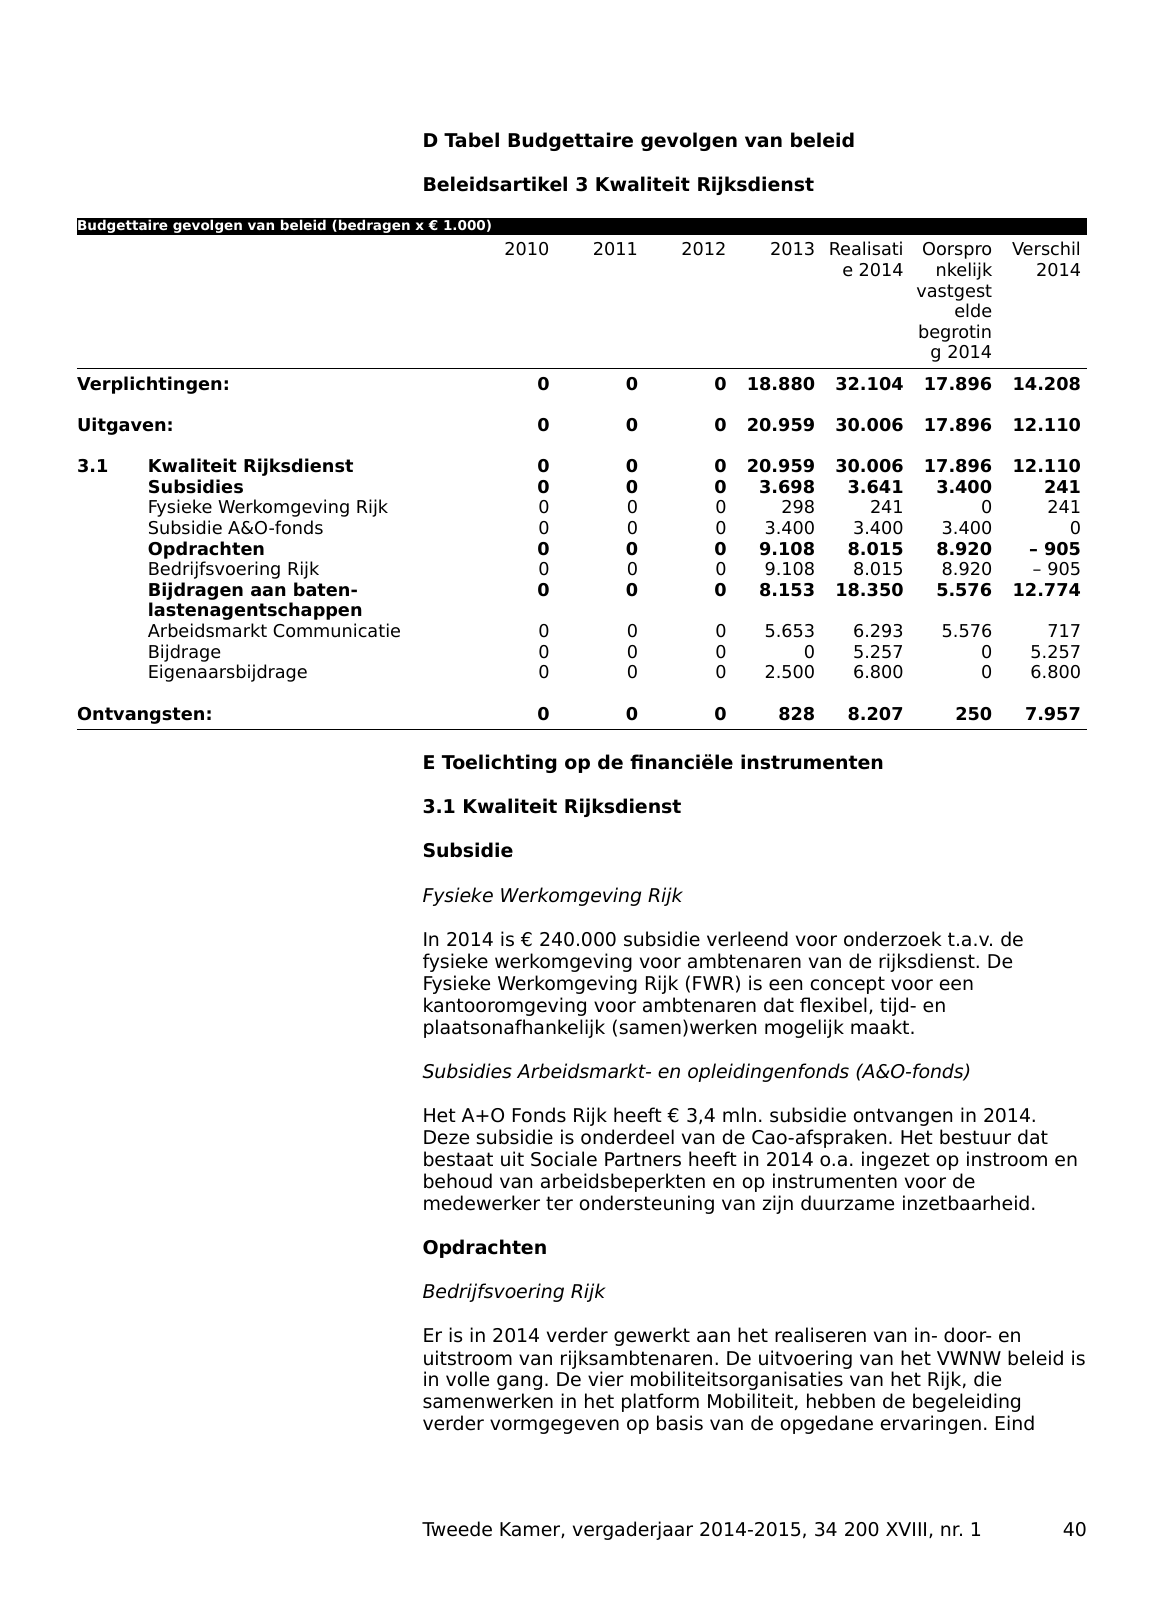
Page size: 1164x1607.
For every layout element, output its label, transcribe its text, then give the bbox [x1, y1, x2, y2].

table_cell 6.800 [821, 662, 909, 683]
table_cell 5.576 [909, 580, 998, 621]
table_cell [77, 580, 142, 621]
subtitle 3.1 Kwaliteit Rijksdienst [422, 796, 1087, 818]
table_cell [77, 621, 142, 642]
table_cell 298 [732, 497, 821, 518]
table_cell Eigenaarsbijdrage [142, 662, 466, 683]
table_cell 0 [644, 704, 732, 729]
table_cell [77, 435, 142, 456]
table_cell 0 [555, 621, 644, 642]
table_header Budgettaire gevolgen van beleid (bedragen x € 1.000) [77, 218, 1087, 234]
subtitle Subsidies Arbeidsmarkt- en opleidingenfonds (A&O-fonds) [422, 1061, 1087, 1083]
table_cell 8.153 [732, 580, 821, 621]
table_cell 0 [466, 662, 555, 683]
table_cell Verplichtingen: [77, 369, 466, 394]
table_cell 0 [555, 559, 644, 580]
table_cell [77, 539, 142, 559]
table_cell Ontvangsten: [77, 704, 466, 729]
table_cell 30.006 [821, 415, 909, 435]
table_cell 250 [909, 704, 998, 729]
table_cell [998, 683, 1087, 703]
table_cell 0 [466, 456, 555, 477]
table_cell 0 [644, 477, 732, 497]
table_cell 18.880 [732, 369, 821, 394]
table_cell 0 [466, 369, 555, 394]
table_cell 17.896 [909, 456, 998, 477]
table_cell 241 [998, 497, 1087, 518]
table_cell [644, 435, 732, 456]
table_cell 828 [732, 704, 821, 729]
table_cell 32.104 [821, 369, 909, 394]
table_cell [77, 477, 142, 497]
table_cell 3.400 [821, 518, 909, 538]
table_cell 6.800 [998, 662, 1087, 683]
table_cell [142, 235, 466, 368]
table_cell 0 [909, 662, 998, 683]
table_cell 0 [644, 580, 732, 621]
text Er is in 2014 verder gewerkt aan het realiseren van in- door- en uitstroom van rijksambtenaren. De uitvoering van het VWNW beleid is in volle gang. De vier mobiliteitsorganisaties van het Rijk, die samenwerken in het platform Mobiliteit, hebben de begeleiding verder vormgegeven op basis van de opgedane ervaringen. Eind [422, 1325, 1087, 1435]
table_cell 6.293 [821, 621, 909, 642]
table_cell 18.350 [821, 580, 909, 621]
table_cell 0 [555, 415, 644, 435]
table_cell 0 [555, 497, 644, 518]
table_cell 12.774 [998, 580, 1087, 621]
table_cell 17.896 [909, 369, 998, 394]
table_cell [998, 435, 1087, 456]
table_cell Subsidies [142, 477, 466, 497]
table_cell 0 [466, 539, 555, 559]
table_cell Fysieke Werkomgeving Rijk [142, 497, 466, 518]
table_cell 0 [644, 621, 732, 642]
table_cell 3.400 [732, 518, 821, 538]
table_cell [142, 683, 466, 703]
table_cell 0 [644, 539, 732, 559]
table_cell 20.959 [732, 456, 821, 477]
table_cell 0 [466, 518, 555, 538]
table_cell [77, 518, 142, 538]
subtitle E Toelichting op de financiële instrumenten [422, 752, 1087, 774]
table_cell 9.108 [732, 539, 821, 559]
table_cell Oorspronkelijk vastgestelde begroting 2014 [909, 235, 998, 368]
table_cell 0 [466, 642, 555, 662]
subtitle Beleidsartikel 3 Kwaliteit Rijksdienst [422, 174, 1087, 196]
table_cell 3.1 [77, 456, 142, 477]
table_cell 2012 [644, 235, 732, 368]
table_cell [142, 435, 466, 456]
table_cell 2010 [466, 235, 555, 368]
table_cell 0 [998, 518, 1087, 538]
table_cell 5.576 [909, 621, 998, 642]
table_cell 0 [466, 621, 555, 642]
table_cell Verschil 2014 [998, 235, 1087, 368]
table_cell [998, 394, 1087, 415]
table_cell Bedrijfsvoering Rijk [142, 559, 466, 580]
table_cell 0 [644, 415, 732, 435]
subtitle Opdrachten [422, 1237, 1087, 1259]
table_cell 3.698 [732, 477, 821, 497]
table_cell 20.959 [732, 415, 821, 435]
table_cell [732, 683, 821, 703]
table_cell 0 [644, 559, 732, 580]
table_cell 241 [998, 477, 1087, 497]
table_cell 3.641 [821, 477, 909, 497]
table_cell [644, 394, 732, 415]
table_cell 0 [555, 456, 644, 477]
table_cell 0 [555, 662, 644, 683]
table_cell 30.006 [821, 456, 909, 477]
table_cell 0 [555, 518, 644, 538]
table_cell 0 [644, 642, 732, 662]
table_cell 2011 [555, 235, 644, 368]
table_cell [909, 394, 998, 415]
table_cell Kwaliteit Rijksdienst [142, 456, 466, 477]
table_cell 7.957 [998, 704, 1087, 729]
table_cell [555, 683, 644, 703]
table_cell 3.400 [909, 518, 998, 538]
table_cell Realisatie 2014 [821, 235, 909, 368]
table_cell [77, 394, 142, 415]
table_cell 9.108 [732, 559, 821, 580]
table_cell 0 [466, 497, 555, 518]
table_cell [466, 683, 555, 703]
table_cell [732, 394, 821, 415]
table_cell 0 [466, 559, 555, 580]
table_cell 717 [998, 621, 1087, 642]
table_cell [821, 435, 909, 456]
table_cell 14.208 [998, 369, 1087, 394]
table_cell 0 [644, 369, 732, 394]
table_cell 0 [644, 518, 732, 538]
table_cell Opdrachten [142, 539, 466, 559]
subtitle Bedrijfsvoering Rijk [422, 1281, 1087, 1303]
text Het A+O Fonds Rijk heeft € 3,4 mln. subsidie ontvangen in 2014. Deze subsidie is onderdeel van de Cao-afspraken. Het bestuur dat bestaat uit Sociale Partners heeft in 2014 o.a. ingezet op instroom en behoud van arbeidsbeperkten en op instrumenten voor de medewerker ter ondersteuning van zijn duurzame inzetbaarheid. [422, 1105, 1087, 1215]
table_cell 0 [466, 580, 555, 621]
table_cell [77, 559, 142, 580]
table_cell [644, 683, 732, 703]
table_cell [466, 435, 555, 456]
table_cell [466, 394, 555, 415]
table_cell 8.207 [821, 704, 909, 729]
table_cell 0 [555, 369, 644, 394]
subtitle Fysieke Werkomgeving Rijk [422, 884, 1087, 907]
table_cell [77, 662, 142, 683]
table_cell 12.110 [998, 415, 1087, 435]
table_cell [555, 435, 644, 456]
table_cell 0 [909, 497, 998, 518]
table_cell 241 [821, 497, 909, 518]
table_cell [909, 683, 998, 703]
table_cell [77, 235, 142, 368]
table_cell 0 [644, 456, 732, 477]
table_cell [77, 683, 142, 703]
table_cell 8.920 [909, 539, 998, 559]
table_cell Subsidie A&O-fonds [142, 518, 466, 538]
table_cell 17.896 [909, 415, 998, 435]
table_cell 0 [555, 704, 644, 729]
table_cell 3.400 [909, 477, 998, 497]
table_cell [142, 394, 466, 415]
table_cell Uitgaven: [77, 415, 466, 435]
table_cell Bijdragen aan baten-lastenagentschappen [142, 580, 466, 621]
table_cell 0 [466, 415, 555, 435]
table_cell – 905 [998, 559, 1087, 580]
table_cell [77, 497, 142, 518]
text In 2014 is € 240.000 subsidie verleend voor onderzoek t.a.v. de fysieke werkomgeving voor ambtenaren van de rijksdienst. De Fysieke Werkomgeving Rijk (FWR) is een concept voor een kantooromgeving voor ambtenaren dat flexibel, tijd- en plaatsonafhankelijk (samen)werken mogelijk maakt. [422, 929, 1087, 1039]
table_cell [909, 435, 998, 456]
table_cell 0 [909, 642, 998, 662]
table_cell 0 [555, 477, 644, 497]
table_cell 0 [466, 477, 555, 497]
table_cell 0 [644, 497, 732, 518]
table_cell 2.500 [732, 662, 821, 683]
table_cell 0 [555, 642, 644, 662]
table_cell 8.920 [909, 559, 998, 580]
table_cell 12.110 [998, 456, 1087, 477]
table_cell [821, 394, 909, 415]
table_cell 0 [732, 642, 821, 662]
table_cell 2013 [732, 235, 821, 368]
subtitle D Tabel Budgettaire gevolgen van beleid [422, 130, 1087, 152]
table_cell [77, 642, 142, 662]
table_cell [821, 683, 909, 703]
table_cell 5.257 [998, 642, 1087, 662]
table_cell 0 [555, 580, 644, 621]
table_cell 8.015 [821, 559, 909, 580]
subtitle Subsidie [422, 840, 1087, 862]
table_cell 0 [644, 662, 732, 683]
table_cell 5.257 [821, 642, 909, 662]
table_cell 0 [466, 704, 555, 729]
table_cell 5.653 [732, 621, 821, 642]
table_cell 0 [555, 539, 644, 559]
table_cell 8.015 [821, 539, 909, 559]
table_cell Arbeidsmarkt Communicatie [142, 621, 466, 642]
table_cell [732, 435, 821, 456]
table_cell Bijdrage [142, 642, 466, 662]
table_cell – 905 [998, 539, 1087, 559]
table_cell [555, 394, 644, 415]
